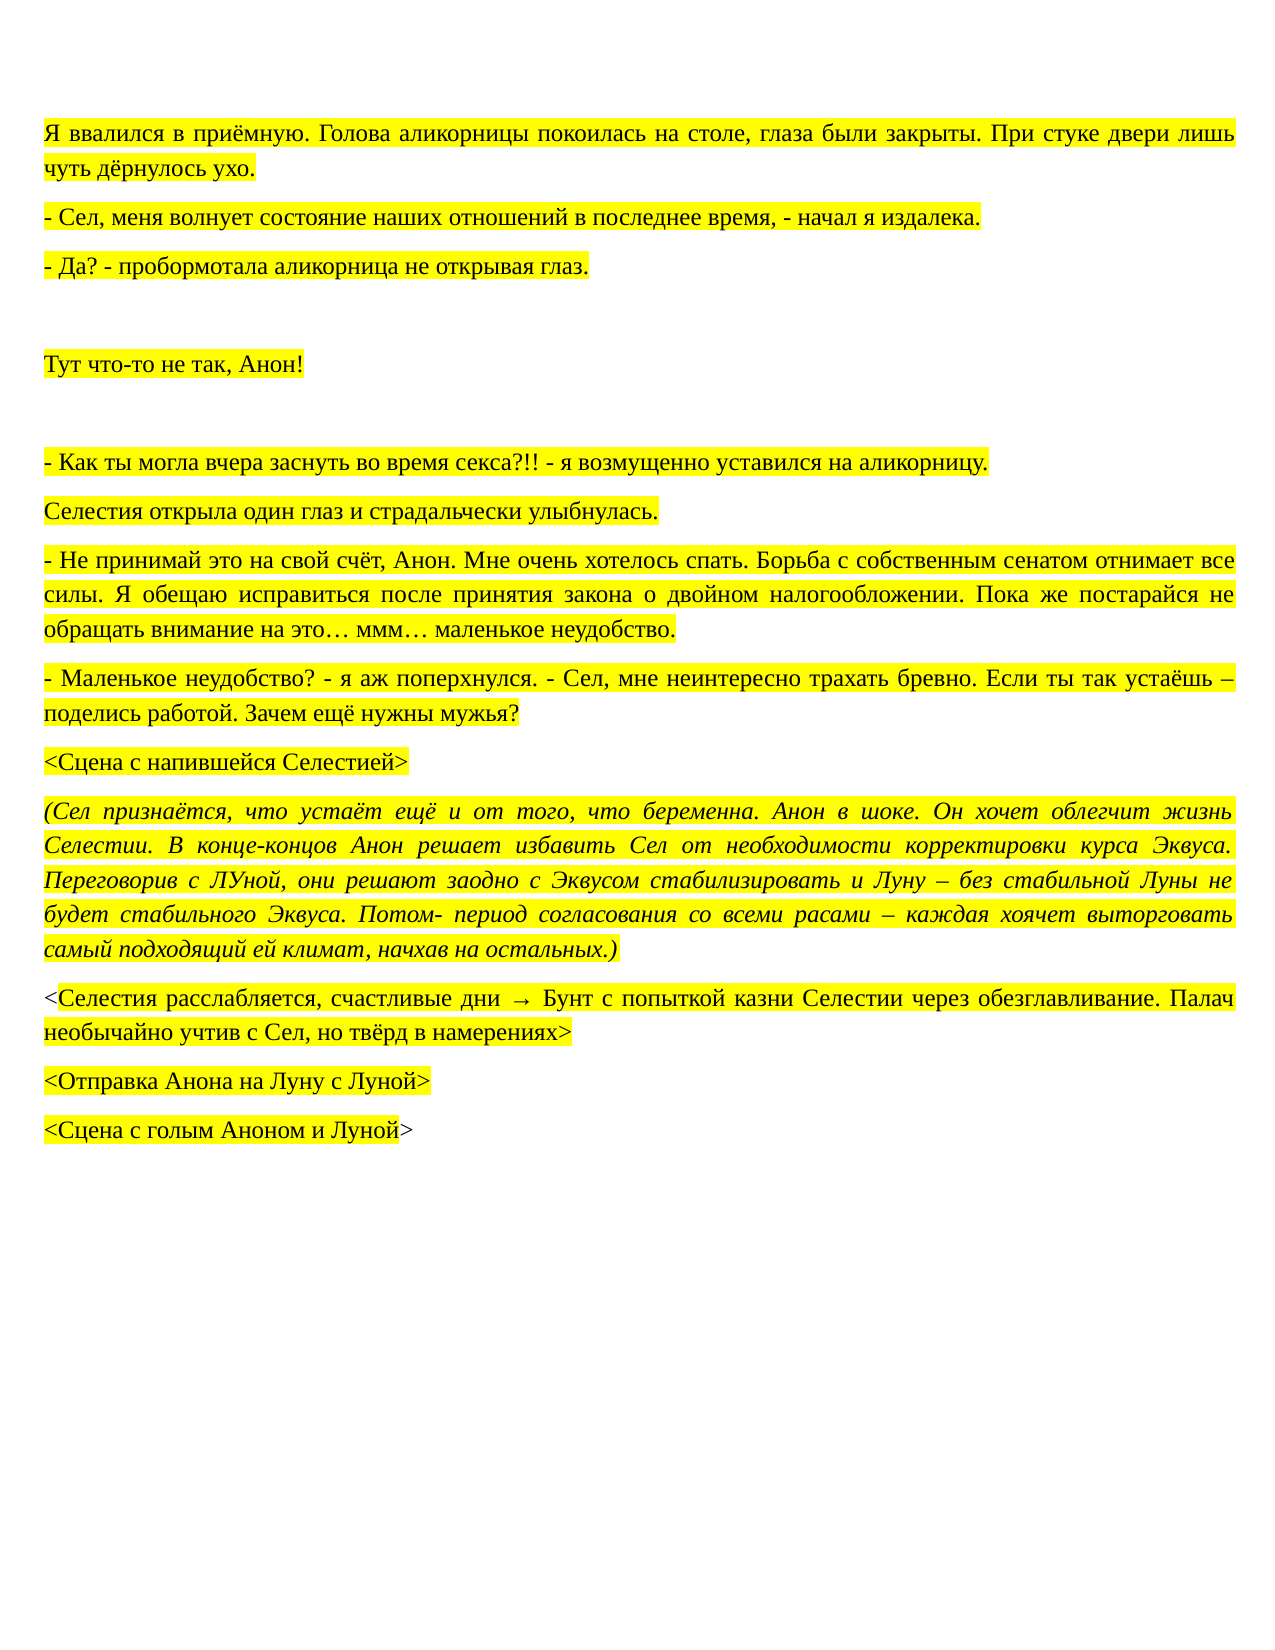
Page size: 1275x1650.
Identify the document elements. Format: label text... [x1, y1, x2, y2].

text <Сцена с голым Аноном и Луной> [44, 1115, 1236, 1144]
text Селестия открыла один глаз и страдальчески улыбнулась. [44, 496, 1236, 525]
text <Отправка Анона на Луну с Луной> [44, 1066, 1236, 1095]
text - Сел, меня волнует состояние наших отношений в последнее время, - начал я издалека. [44, 202, 1236, 230]
text Тут что-то не так, Анон! [44, 349, 1236, 378]
text Я ввалился в приёмную. Голова аликорницы покоилась на столе, глаза были закрыты. При стуке двери лишь чуть дёрнулось ухо. [44, 118, 1236, 181]
text (Сел признаётся, что устаёт ещё и от того, что беременна. Анон в шоке. Он хочет облегчит жизнь Селестии. В конце-концов Анон решает избавить Сел от необходимости корректировки курса Эквуса. Переговорив с ЛУной, они решают заодно с Эквусом стабилизировать и Луну – без стабильной Луны не будет стабильного Эквуса. Потом- период согласования со всеми расами – каждая хоячет выторговать самый подходящий ей климат, начхав на остальных.) [44, 796, 1236, 962]
text - Как ты могла вчера заснуть во время секса?!! - я возмущенно уставился на аликорницу. [44, 447, 1236, 476]
text <Сцена с напившейся Селестией> [44, 747, 1236, 775]
text - Маленькое неудобство? - я аж поперхнулся. - Сел, мне неинтересно трахать бревно. Если ты так устаёшь – поделись работой. Зачем ещё нужны мужья? [44, 663, 1236, 726]
text - Да? - пробормотала аликорница не открывая глаз. [44, 251, 1236, 279]
text <Селестия расслабляется, счастливые дни → Бунт с попыткой казни Селестии через обезглавливание. Палач необычайно учтив с Сел, но твёрд в намерениях> [44, 983, 1236, 1046]
text - Не принимай это на свой счёт, Анон. Мне очень хотелось спать. Борьба с собственным сенатом отнимает все силы. Я обещаю исправиться после принятия закона о двойном налогообложении. Пока же постарайся не обращать внимание на это… ммм… маленькое неудобство. [44, 545, 1236, 643]
